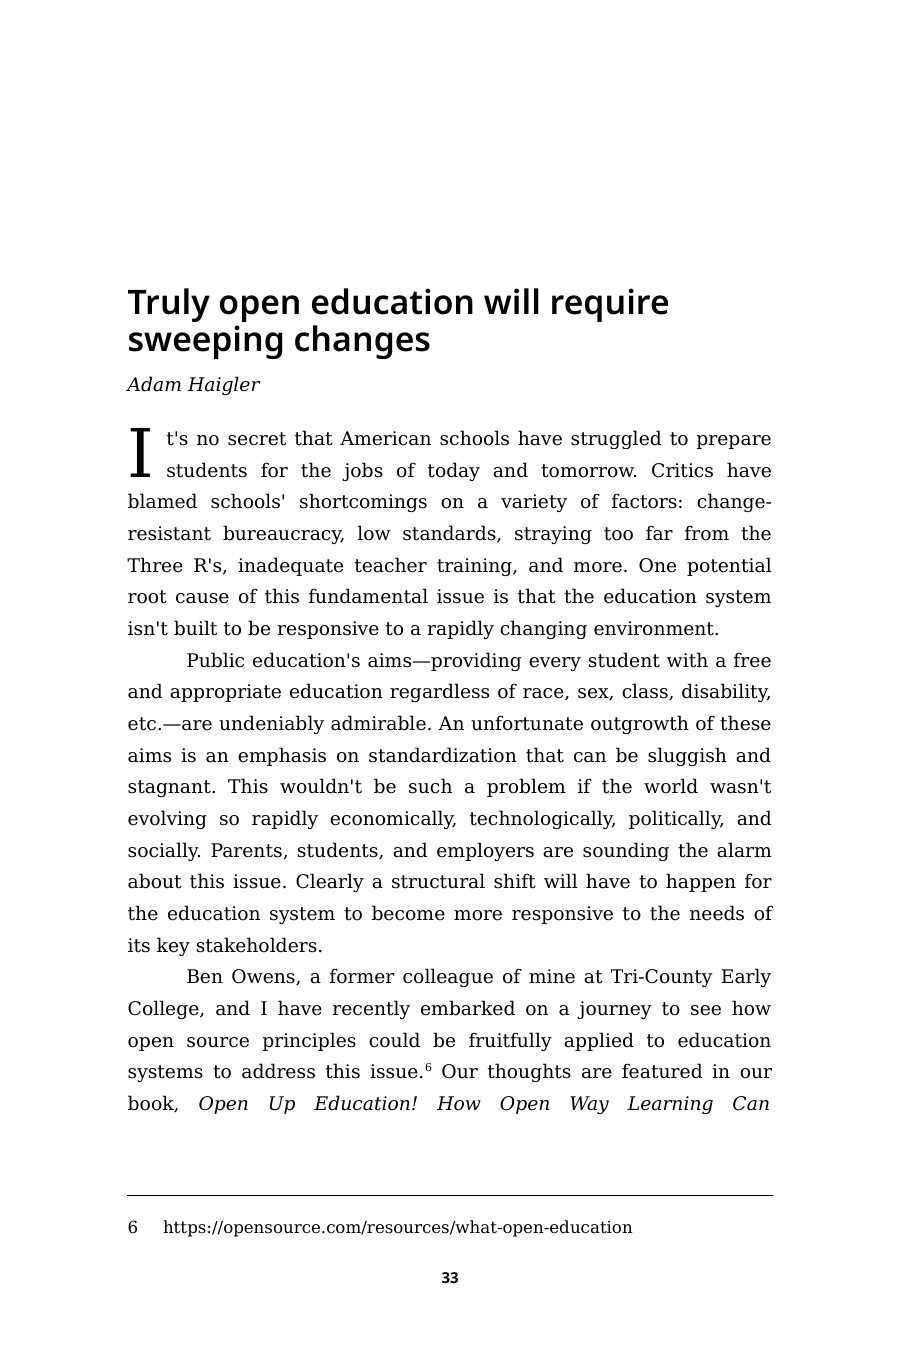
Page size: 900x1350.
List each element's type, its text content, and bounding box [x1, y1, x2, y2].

subtitle Truly open education will require sweeping changes [127, 283, 772, 361]
text Ben Owens, a former colleague of mine at Tri-County Early College, and I have recently embarked on a journey to see how open source principles could be fruitfully applied to education systems to address this issue. Our thoughts are featured in our book, Open Up Education! How Open Way Learning Can [127, 966, 772, 1115]
text https://opensource.com/resources/what-open-education [127, 1218, 772, 1237]
text Adam Haigler [127, 374, 772, 396]
text It's no secret that American schools have struggled to prepare students for the jobs of today and tomorrow. Critics have blamed schools' shortcomings on a variety of factors: change-resistant bureaucracy, low standards, straying too far from the Three R's, inadequate teacher training, and more. One potential root cause of this fundamental issue is that the education system isn't built to be responsive to a rapidly changing environment. [127, 428, 772, 640]
text Public education's aims—providing every student with a free and appropriate education regardless of race, sex, class, disability, etc.—are undeniably admirable. An unfortunate outgrowth of these aims is an emphasis on standardization that can be sluggish and stagnant. This wouldn't be such a problem if the world wasn't evolving so rapidly economically, technologically, politically, and socially. Parents, students, and employers are sounding the alarm about this issue. Clearly a structural shift will have to happen for the education system to become more responsive to the needs of its key stakeholders. [127, 650, 772, 957]
